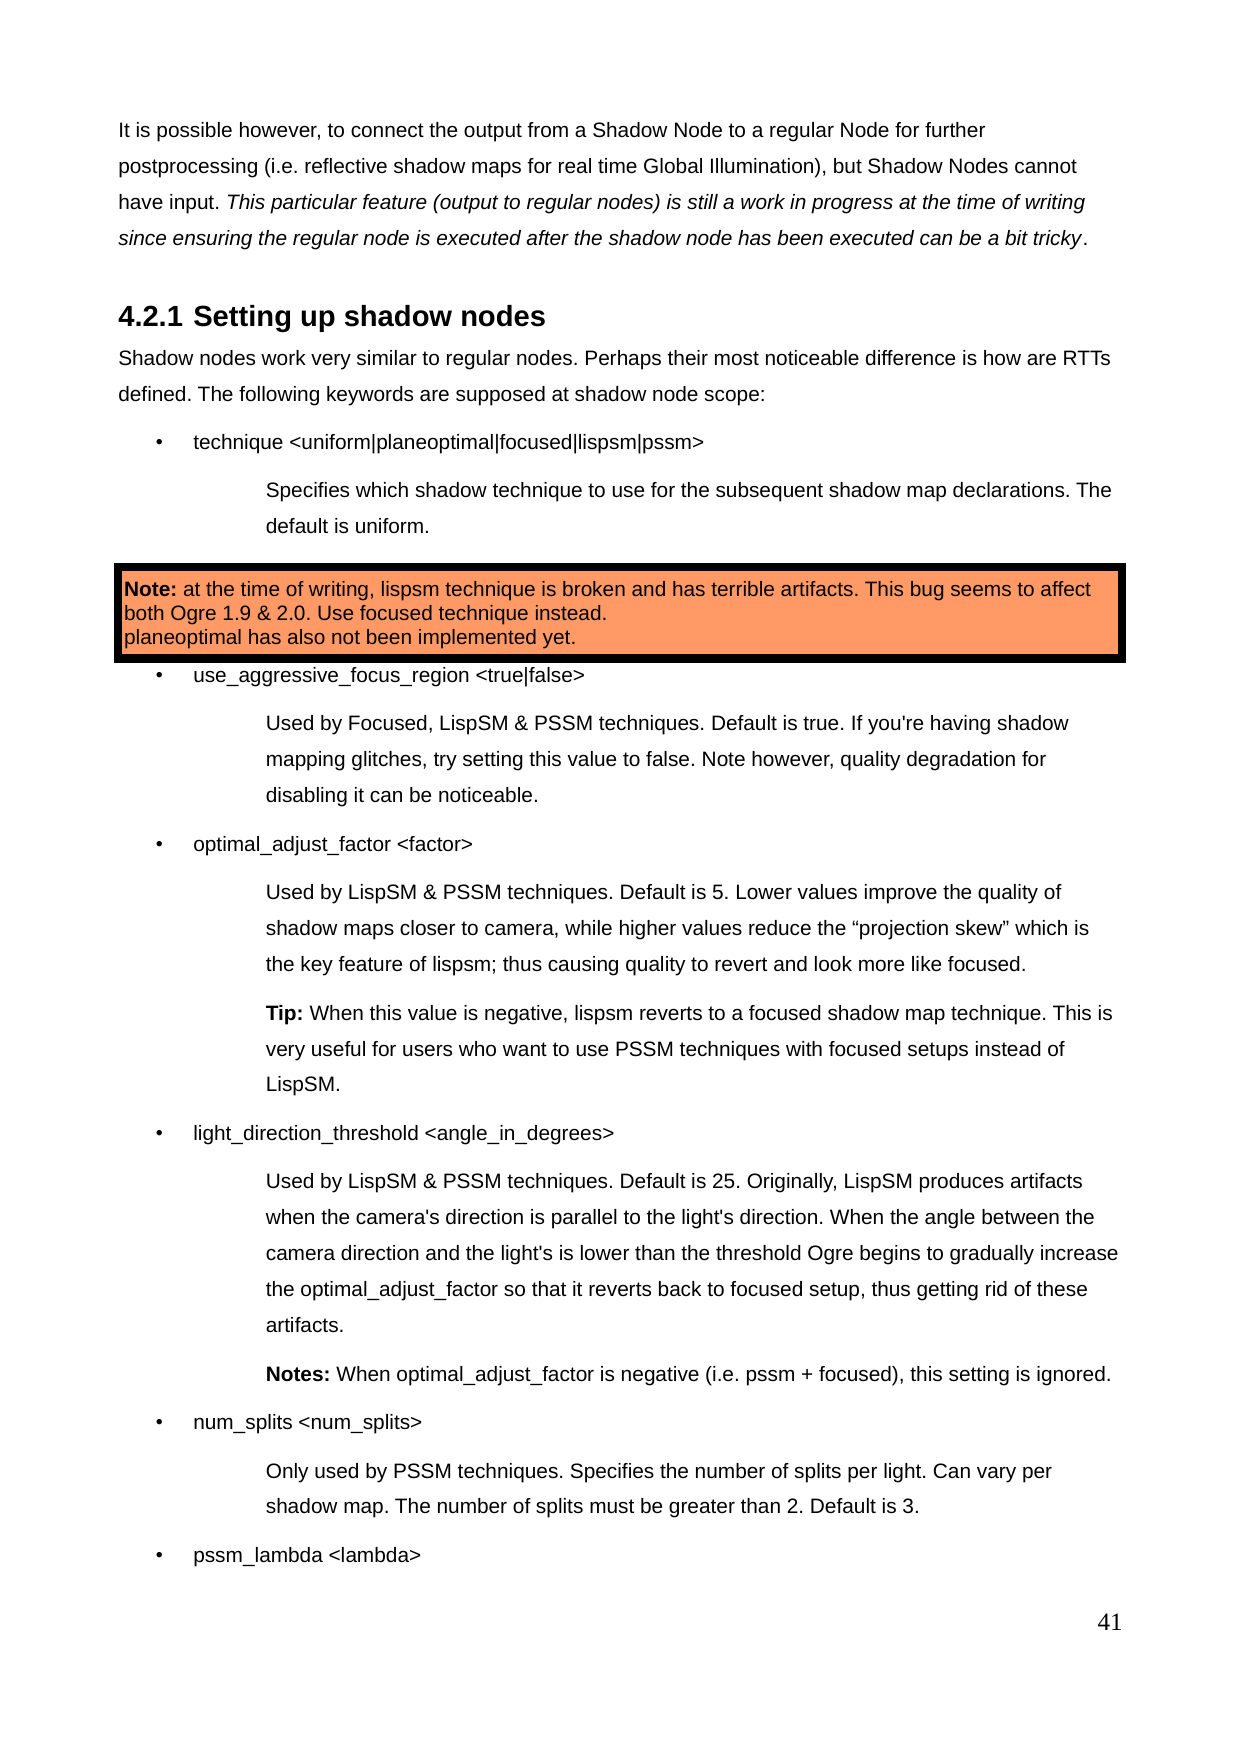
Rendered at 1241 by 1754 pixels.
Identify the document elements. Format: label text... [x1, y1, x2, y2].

subtitle Setting up shadow nodes [118, 299, 1122, 333]
text Tip: When this value is negative, lispsm reverts to a focused shadow map technique. This is very useful for users who want to use PSSM techniques with focused setups instead of LispSM. [266, 1000, 1122, 1096]
text Used by LispSM & PSSM techniques. Default is 5. Lower values improve the quality of shadow maps closer to camera, while higher values reduce the “projection skew” which is the key feature of lispsm; thus causing quality to revert and look more like focused. [266, 880, 1122, 976]
list optimal_adjust_factor <factor> [156, 832, 1122, 856]
list use_aggressive_focus_region <true|false> [156, 663, 1122, 687]
table_header Note: at the time of writing, lispsm technique is broken and has terrible artifacts. This bug seems to affect both Ogre 1.9 & 2.0. Use focused technique instead. planeoptimal has also not been implemented yet. [122, 571, 1118, 654]
text Specifies which shadow technique to use for the subsequent shadow map declarations. The default is uniform. [266, 478, 1122, 538]
list light_direction_threshold <angle_in_degrees> [156, 1121, 1122, 1145]
list pssm_lambda <lambda> [156, 1543, 1122, 1567]
text It is possible however, to connect the output from a Shadow Node to a regular Node for further postprocessing (i.e. reflective shadow maps for real time Global Illumination), but Shadow Nodes cannot have input. This particular feature (output to regular nodes) is still a work in progress at the time of writing since ensuring the regular node is executed after the shadow node has been executed can be a bit tricky. [118, 118, 1122, 250]
list num_splits <num_splits> [156, 1410, 1122, 1434]
text Only used by PSSM techniques. Specifies the number of splits per light. Can vary per shadow map. The number of splits must be greater than 2. Default is 3. [266, 1458, 1122, 1518]
text Used by LispSM & PSSM techniques. Default is 25. Originally, LispSM produces artifacts when the camera's direction is parallel to the light's direction. When the angle between the camera direction and the light's is lower than the threshold Ogre begins to gradually increase the optimal_adjust_factor so that it reverts back to focused setup, thus getting rid of these artifacts. [266, 1169, 1122, 1337]
list technique <uniform|planeoptimal|focused|lispsm|pssm> [156, 430, 1122, 454]
text Used by Focused, LispSM & PSSM techniques. Default is true. If you're having shadow mapping glitches, try setting this value to false. Note however, quality degradation for disabling it can be noticeable. [266, 711, 1122, 807]
text Shadow nodes work very similar to regular nodes. Perhaps their most noticeable difference is how are RTTs defined. The following keywords are supposed at shadow node scope: [118, 345, 1122, 405]
text Notes: When optimal_adjust_factor is negative (i.e. pssm + focused), this setting is ignored. [266, 1361, 1122, 1385]
